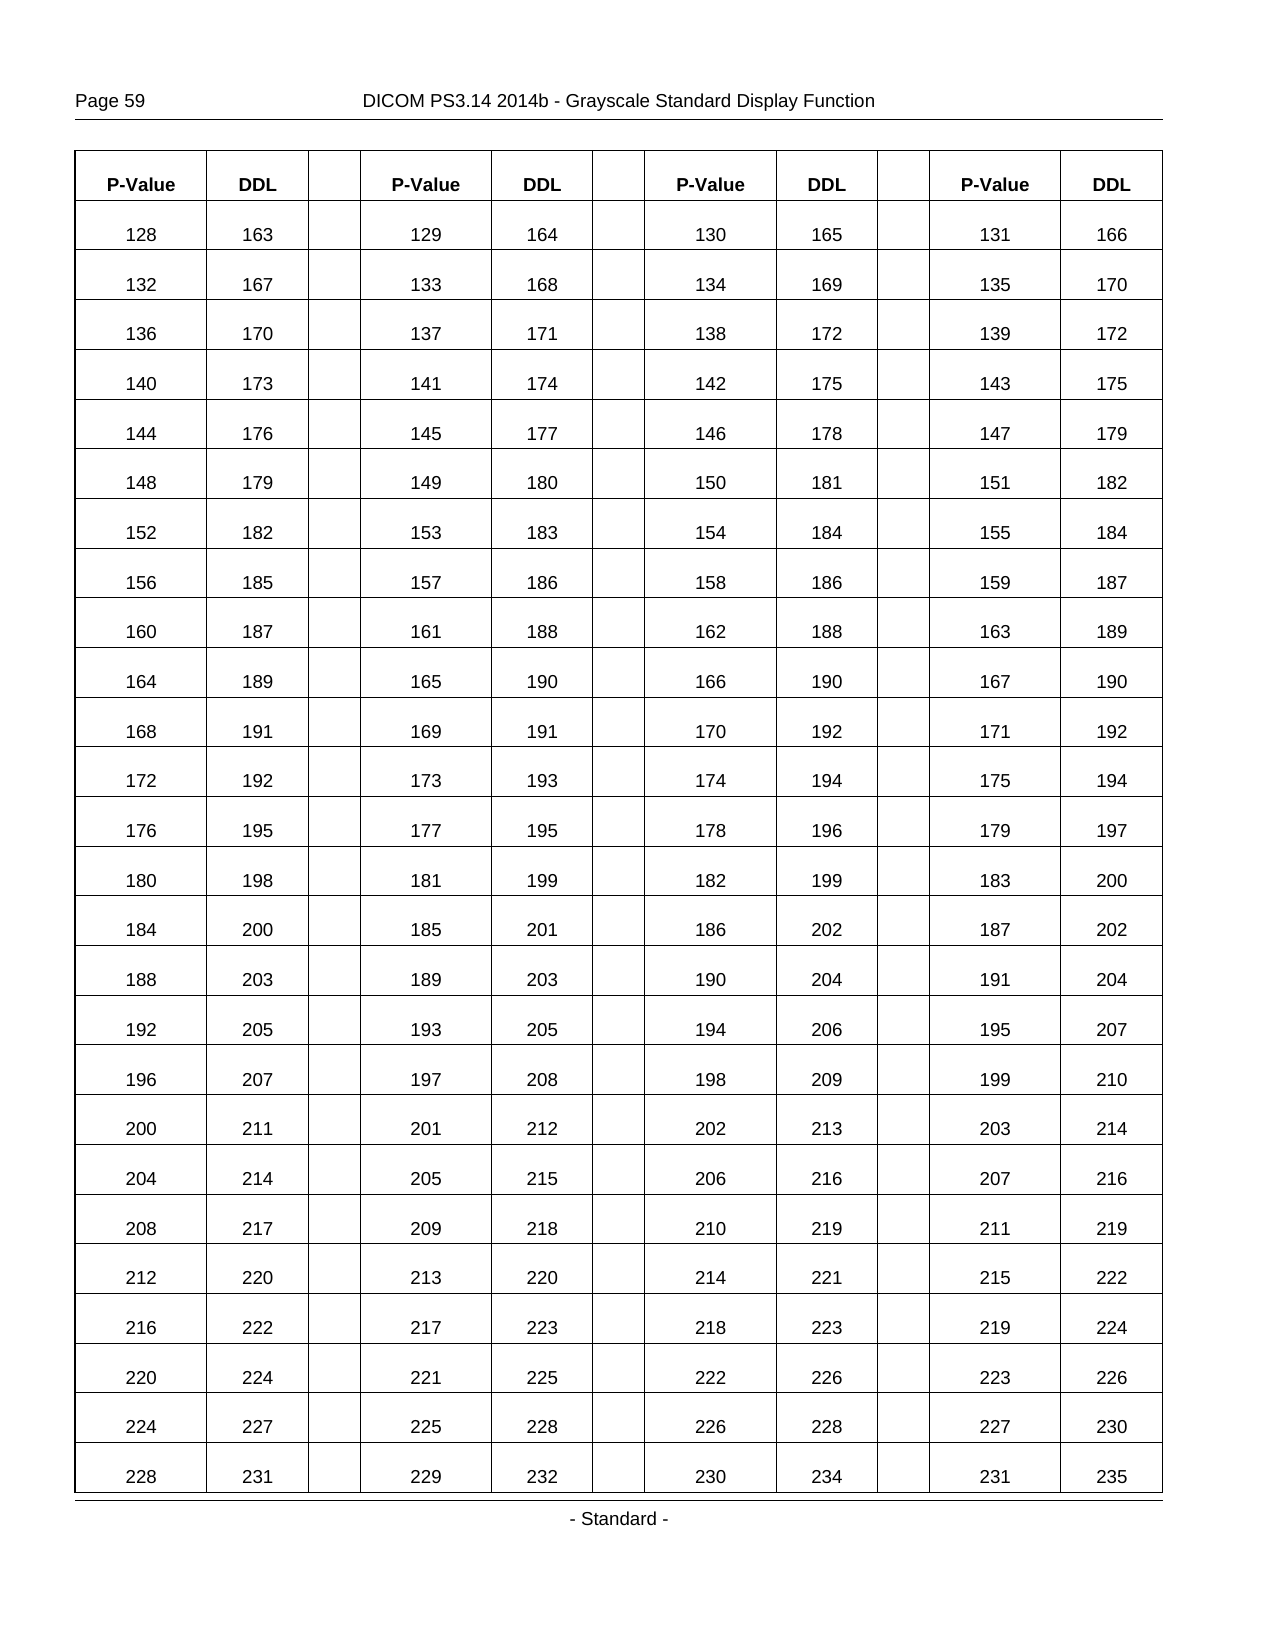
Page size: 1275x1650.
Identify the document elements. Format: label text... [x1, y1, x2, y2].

table_cell [593, 1294, 644, 1342]
table_cell [593, 350, 644, 398]
table_cell 213 [777, 1095, 877, 1144]
table_cell 194 [1061, 747, 1162, 796]
table_cell 188 [777, 598, 877, 647]
table_cell [878, 896, 929, 945]
table_cell 213 [361, 1244, 491, 1293]
table_cell 187 [207, 598, 308, 647]
table_cell [593, 1145, 644, 1193]
table_cell 193 [361, 996, 491, 1044]
table_header P-Value [361, 151, 491, 200]
table_cell 151 [930, 449, 1060, 498]
table_cell 180 [76, 847, 206, 895]
table_cell [593, 300, 644, 349]
table_cell [593, 1393, 644, 1442]
table_cell [878, 300, 929, 349]
table_cell [878, 847, 929, 895]
table_cell 220 [207, 1244, 308, 1293]
table_cell 203 [207, 946, 308, 995]
table_cell [878, 1443, 929, 1492]
table_cell 184 [76, 896, 206, 945]
table_cell 230 [645, 1443, 776, 1492]
table_cell 134 [645, 250, 776, 299]
table_cell 188 [492, 598, 592, 647]
table_cell [878, 1095, 929, 1144]
table_cell 168 [492, 250, 592, 299]
table_cell 171 [930, 698, 1060, 746]
table_cell 174 [645, 747, 776, 796]
table_cell 144 [76, 400, 206, 448]
table_cell 140 [76, 350, 206, 398]
table_cell 226 [777, 1344, 877, 1392]
table_cell [878, 698, 929, 746]
table_cell 168 [76, 698, 206, 746]
table_cell 205 [492, 996, 592, 1044]
table_header P-Value [645, 151, 776, 200]
table_cell [309, 1244, 360, 1293]
table_cell 147 [930, 400, 1060, 448]
table_cell 178 [777, 400, 877, 448]
table_cell [878, 1344, 929, 1392]
table_cell 214 [1061, 1095, 1162, 1144]
table_cell 163 [930, 598, 1060, 647]
table_cell [593, 449, 644, 498]
table_cell [593, 250, 644, 299]
table_cell 172 [76, 747, 206, 796]
table_cell [878, 1145, 929, 1193]
table_cell [593, 797, 644, 846]
table_cell 202 [645, 1095, 776, 1144]
table_cell [878, 1045, 929, 1094]
table_cell 167 [207, 250, 308, 299]
table_cell [878, 747, 929, 796]
table_cell [593, 698, 644, 746]
table_cell 190 [1061, 648, 1162, 697]
table_cell [593, 1095, 644, 1144]
table_cell 161 [361, 598, 491, 647]
table_cell 235 [1061, 1443, 1162, 1492]
table_header DDL [777, 151, 877, 200]
table_cell [309, 946, 360, 995]
table_cell 196 [76, 1045, 206, 1094]
table_cell [309, 847, 360, 895]
table_cell [593, 598, 644, 647]
table_cell [309, 1443, 360, 1492]
table_cell 148 [76, 449, 206, 498]
table_cell 207 [1061, 996, 1162, 1044]
table_cell 192 [207, 747, 308, 796]
table_cell [878, 996, 929, 1044]
table_cell [593, 996, 644, 1044]
table_cell [593, 896, 644, 945]
table_cell 210 [1061, 1045, 1162, 1094]
table_cell 191 [207, 698, 308, 746]
table_cell 141 [361, 350, 491, 398]
table_cell 181 [777, 449, 877, 498]
table_cell 190 [645, 946, 776, 995]
table_cell 182 [645, 847, 776, 895]
table_cell 192 [1061, 698, 1162, 746]
table_cell 135 [930, 250, 1060, 299]
table_cell 200 [1061, 847, 1162, 895]
table_header DDL [492, 151, 592, 200]
table_cell [878, 598, 929, 647]
table_cell 204 [76, 1145, 206, 1193]
table_cell 195 [492, 797, 592, 846]
table_cell [878, 449, 929, 498]
table_cell 175 [777, 350, 877, 398]
table_cell 215 [930, 1244, 1060, 1293]
table_cell 198 [207, 847, 308, 895]
table_cell [309, 1045, 360, 1094]
table_cell [593, 201, 644, 249]
table_cell 231 [207, 1443, 308, 1492]
table_cell 211 [207, 1095, 308, 1144]
table_cell 199 [930, 1045, 1060, 1094]
table_cell 194 [777, 747, 877, 796]
table_cell 221 [361, 1344, 491, 1392]
table_cell 176 [76, 797, 206, 846]
table_cell 165 [777, 201, 877, 249]
table_cell 208 [76, 1195, 206, 1243]
table_cell [593, 747, 644, 796]
table_cell 204 [1061, 946, 1162, 995]
table_cell 137 [361, 300, 491, 349]
table_cell 181 [361, 847, 491, 895]
table_cell 170 [1061, 250, 1162, 299]
table_cell 190 [777, 648, 877, 697]
table_cell 153 [361, 499, 491, 547]
table_cell 182 [207, 499, 308, 547]
table_cell 197 [361, 1045, 491, 1094]
table_cell 130 [645, 201, 776, 249]
table_cell 179 [930, 797, 1060, 846]
table_cell 209 [777, 1045, 877, 1094]
table_cell [878, 1244, 929, 1293]
table_cell 164 [76, 648, 206, 697]
table_cell 206 [777, 996, 877, 1044]
table_cell 219 [1061, 1195, 1162, 1243]
table_cell [878, 1195, 929, 1243]
table_cell 191 [930, 946, 1060, 995]
table_cell 205 [207, 996, 308, 1044]
table_cell 159 [930, 549, 1060, 597]
table_cell [309, 1344, 360, 1392]
table_cell 216 [777, 1145, 877, 1193]
table_cell [593, 1344, 644, 1392]
table_cell [878, 499, 929, 547]
table_cell 186 [645, 896, 776, 945]
table_cell [878, 400, 929, 448]
table_cell 128 [76, 201, 206, 249]
table_cell [593, 1045, 644, 1094]
table_cell 232 [492, 1443, 592, 1492]
table_cell [878, 797, 929, 846]
table_cell 222 [1061, 1244, 1162, 1293]
table_cell 227 [207, 1393, 308, 1442]
table_cell [309, 499, 360, 547]
table_cell 202 [777, 896, 877, 945]
table_cell [309, 250, 360, 299]
table_cell 216 [76, 1294, 206, 1342]
table_cell [878, 1393, 929, 1442]
table_cell 217 [207, 1195, 308, 1243]
table_cell 165 [361, 648, 491, 697]
table_cell 228 [492, 1393, 592, 1442]
table_cell 190 [492, 648, 592, 697]
table_cell [593, 946, 644, 995]
table_cell [878, 250, 929, 299]
table_cell [309, 648, 360, 697]
table_cell 195 [207, 797, 308, 846]
table_cell 221 [777, 1244, 877, 1293]
table_cell 223 [777, 1294, 877, 1342]
table_cell 175 [930, 747, 1060, 796]
table_cell 174 [492, 350, 592, 398]
table_cell 228 [76, 1443, 206, 1492]
table_cell 182 [1061, 449, 1162, 498]
table_cell 173 [361, 747, 491, 796]
table_cell 212 [492, 1095, 592, 1144]
table_cell 214 [645, 1244, 776, 1293]
table_cell 222 [645, 1344, 776, 1392]
table_cell 189 [207, 648, 308, 697]
table_cell [878, 1294, 929, 1342]
table_cell 170 [645, 698, 776, 746]
table_cell 158 [645, 549, 776, 597]
table_cell 218 [645, 1294, 776, 1342]
table_cell 185 [361, 896, 491, 945]
table_cell [309, 549, 360, 597]
table_cell 145 [361, 400, 491, 448]
table_cell 169 [361, 698, 491, 746]
table_cell 224 [76, 1393, 206, 1442]
table_cell 212 [76, 1244, 206, 1293]
table_cell 207 [207, 1045, 308, 1094]
table_cell 201 [361, 1095, 491, 1144]
table_cell [309, 201, 360, 249]
table_header [593, 151, 644, 200]
table_cell [593, 1244, 644, 1293]
table_cell 226 [1061, 1344, 1162, 1392]
table_cell 169 [777, 250, 877, 299]
table_cell 234 [777, 1443, 877, 1492]
table_cell [309, 747, 360, 796]
table_header P-Value [930, 151, 1060, 200]
table_cell 179 [207, 449, 308, 498]
table_cell 194 [645, 996, 776, 1044]
table_cell 172 [1061, 300, 1162, 349]
table_cell 188 [76, 946, 206, 995]
table_cell 133 [361, 250, 491, 299]
table_cell [309, 1095, 360, 1144]
table_cell [878, 350, 929, 398]
table_cell 164 [492, 201, 592, 249]
table_cell 196 [777, 797, 877, 846]
table_cell 229 [361, 1443, 491, 1492]
table_cell [593, 1195, 644, 1243]
table_cell [878, 201, 929, 249]
table_cell 210 [645, 1195, 776, 1243]
table_cell 185 [207, 549, 308, 597]
table_header P-Value [76, 151, 206, 200]
table_cell 203 [492, 946, 592, 995]
table_cell 209 [361, 1195, 491, 1243]
table_cell 171 [492, 300, 592, 349]
table_cell 208 [492, 1045, 592, 1094]
table_cell [593, 400, 644, 448]
table_cell 197 [1061, 797, 1162, 846]
table_cell 173 [207, 350, 308, 398]
table_cell [309, 1294, 360, 1342]
table_cell 224 [1061, 1294, 1162, 1342]
table_cell 211 [930, 1195, 1060, 1243]
table_cell [309, 300, 360, 349]
table_cell 199 [777, 847, 877, 895]
table_cell 200 [207, 896, 308, 945]
table_cell 217 [361, 1294, 491, 1342]
table_cell 189 [361, 946, 491, 995]
table_cell 220 [492, 1244, 592, 1293]
table_cell 180 [492, 449, 592, 498]
table_cell 179 [1061, 400, 1162, 448]
table_cell 150 [645, 449, 776, 498]
table_cell 186 [492, 549, 592, 597]
table_cell 138 [645, 300, 776, 349]
table_cell 202 [1061, 896, 1162, 945]
table_cell 187 [1061, 549, 1162, 597]
table_cell 192 [777, 698, 877, 746]
table_cell 186 [777, 549, 877, 597]
table_cell 231 [930, 1443, 1060, 1492]
table_cell 166 [645, 648, 776, 697]
table_cell [309, 797, 360, 846]
table_cell 189 [1061, 598, 1162, 647]
table_cell 177 [361, 797, 491, 846]
table_cell 183 [930, 847, 1060, 895]
table_header DDL [207, 151, 308, 200]
table_cell 227 [930, 1393, 1060, 1442]
table_cell 207 [930, 1145, 1060, 1193]
table_cell [593, 648, 644, 697]
table_cell [878, 946, 929, 995]
table_cell 154 [645, 499, 776, 547]
table_cell 131 [930, 201, 1060, 249]
table_cell 183 [492, 499, 592, 547]
table_cell 157 [361, 549, 491, 597]
table_cell 200 [76, 1095, 206, 1144]
table_cell 184 [777, 499, 877, 547]
table_cell 219 [930, 1294, 1060, 1342]
table_cell [309, 598, 360, 647]
table_cell 155 [930, 499, 1060, 547]
table_cell [309, 1393, 360, 1442]
table_cell 230 [1061, 1393, 1162, 1442]
table_cell 203 [930, 1095, 1060, 1144]
table_cell 223 [930, 1344, 1060, 1392]
table_cell 156 [76, 549, 206, 597]
table_cell 172 [777, 300, 877, 349]
table_cell 184 [1061, 499, 1162, 547]
table_cell [309, 1145, 360, 1193]
table_cell 143 [930, 350, 1060, 398]
table_cell 205 [361, 1145, 491, 1193]
table_cell 146 [645, 400, 776, 448]
table_cell 223 [492, 1294, 592, 1342]
table_header DDL [1061, 151, 1162, 200]
table_cell 177 [492, 400, 592, 448]
table_cell 198 [645, 1045, 776, 1094]
table_cell [593, 1443, 644, 1492]
table_cell 132 [76, 250, 206, 299]
table_cell 226 [645, 1393, 776, 1442]
table_cell 224 [207, 1344, 308, 1392]
table_cell 219 [777, 1195, 877, 1243]
table_cell 191 [492, 698, 592, 746]
table_cell 187 [930, 896, 1060, 945]
table_cell [309, 1195, 360, 1243]
table_cell 228 [777, 1393, 877, 1442]
table_cell [309, 449, 360, 498]
table_cell 218 [492, 1195, 592, 1243]
table_cell 178 [645, 797, 776, 846]
table_cell 192 [76, 996, 206, 1044]
table_cell 193 [492, 747, 592, 796]
table_cell 170 [207, 300, 308, 349]
table_cell 162 [645, 598, 776, 647]
table_cell 152 [76, 499, 206, 547]
table_cell 195 [930, 996, 1060, 1044]
table_cell 166 [1061, 201, 1162, 249]
table_cell 167 [930, 648, 1060, 697]
table_cell 220 [76, 1344, 206, 1392]
table_cell 216 [1061, 1145, 1162, 1193]
table_cell 201 [492, 896, 592, 945]
table_cell 225 [361, 1393, 491, 1442]
table_cell [593, 847, 644, 895]
table_cell 214 [207, 1145, 308, 1193]
table_cell [593, 549, 644, 597]
table_cell [309, 996, 360, 1044]
table_cell [309, 698, 360, 746]
table_cell 222 [207, 1294, 308, 1342]
table_cell 160 [76, 598, 206, 647]
table_cell 136 [76, 300, 206, 349]
table_cell 176 [207, 400, 308, 448]
table_cell [309, 400, 360, 448]
table_cell [593, 499, 644, 547]
table_cell 163 [207, 201, 308, 249]
table_cell [309, 896, 360, 945]
table_cell 139 [930, 300, 1060, 349]
table_cell [878, 648, 929, 697]
table_cell 215 [492, 1145, 592, 1193]
table_cell 149 [361, 449, 491, 498]
table_header [878, 151, 929, 200]
table_header [309, 151, 360, 200]
table_cell 225 [492, 1344, 592, 1392]
table_cell [309, 350, 360, 398]
table_cell 129 [361, 201, 491, 249]
table_cell [878, 549, 929, 597]
table_cell 142 [645, 350, 776, 398]
table_cell 175 [1061, 350, 1162, 398]
table_cell 206 [645, 1145, 776, 1193]
table_cell 204 [777, 946, 877, 995]
table_cell 199 [492, 847, 592, 895]
